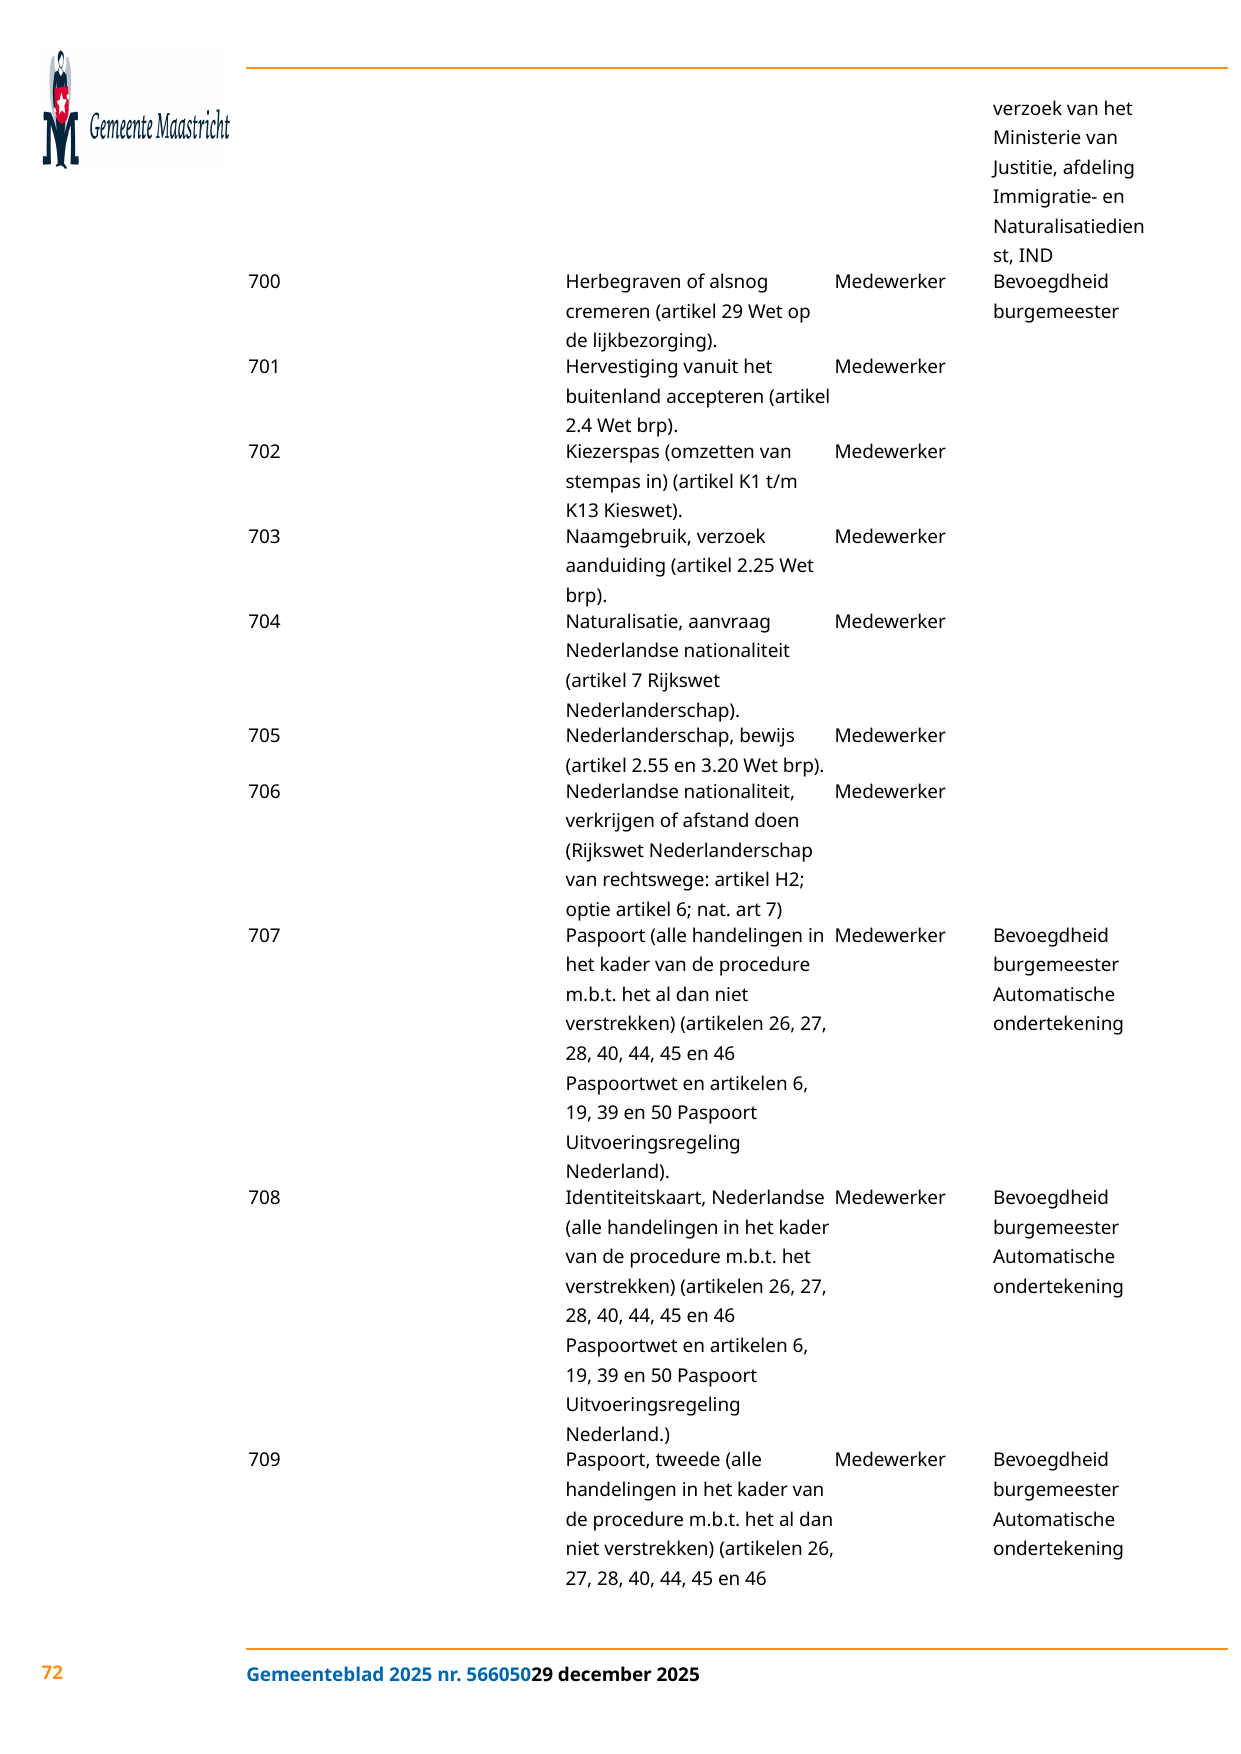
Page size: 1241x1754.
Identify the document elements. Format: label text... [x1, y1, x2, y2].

table_cell Bevoegdheid burgemeester Automatische ondertekening [993, 1447, 1152, 1591]
table_cell 707 [248, 922, 407, 1184]
table_cell [834, 95, 993, 268]
table_cell [993, 778, 1152, 922]
table_cell Medewerker [834, 269, 993, 353]
table_cell Bevoegdheid burgemeester Automatische ondertekening [993, 922, 1152, 1184]
table_cell Medewerker [834, 1447, 993, 1591]
table_cell 701 [248, 353, 407, 438]
table_cell 705 [248, 723, 407, 778]
table_cell [407, 922, 565, 1184]
table_cell Medewerker [834, 1184, 993, 1447]
table_cell [248, 95, 407, 268]
table_cell 706 [248, 778, 407, 922]
table_cell [407, 269, 565, 353]
table_cell [407, 1184, 565, 1447]
table_cell Paspoort (alle handelingen in het kader van de procedure m.b.t. het al dan niet verstrekken) (artikelen 26, 27, 28, 40, 44, 45 en 46 Paspoortwet en artikelen 6, 19, 39 en 50 Paspoort Uitvoeringsregeling Nederland). [565, 922, 834, 1184]
table_cell verzoek van het Ministerie van Justitie, afdeling Immigratie- en Naturalisatiedienst, IND [993, 95, 1152, 268]
table_cell [993, 523, 1152, 608]
table_cell Medewerker [834, 778, 993, 922]
table_cell 700 [248, 269, 407, 353]
table_cell Medewerker [834, 608, 993, 722]
picture [41, 47, 231, 172]
table_cell Nederlanderschap, bewijs (artikel 2.55 en 3.20 Wet brp). [565, 723, 834, 778]
table_cell Medewerker [834, 723, 993, 778]
table_cell [993, 438, 1152, 523]
table_cell Herbegraven of alsnog cremeren (artikel 29 Wet op de lijkbezorging). [565, 269, 834, 353]
table_cell Bevoegdheid burgemeester [993, 269, 1152, 353]
table_cell Naturalisatie, aanvraag Nederlandse nationaliteit (artikel 7 Rijkswet Nederlanderschap). [565, 608, 834, 722]
table_cell [993, 353, 1152, 438]
table_cell Paspoort, tweede (alle handelingen in het kader van de procedure m.b.t. het al dan niet verstrekken) (artikelen 26, 27, 28, 40, 44, 45 en 46 [565, 1447, 834, 1591]
table_cell 709 [248, 1447, 407, 1591]
table_cell Medewerker [834, 438, 993, 523]
table_cell [407, 523, 565, 608]
table_cell [993, 723, 1152, 778]
table_cell Naamgebruik, verzoek aanduiding (artikel 2.25 Wet brp). [565, 523, 834, 608]
table_cell Identiteitskaart, Nederlandse (alle handelingen in het kader van de procedure m.b.t. het verstrekken) (artikelen 26, 27, 28, 40, 44, 45 en 46 Paspoortwet en artikelen 6, 19, 39 en 50 Paspoort Uitvoeringsregeling Nederland.) [565, 1184, 834, 1447]
table_cell Nederlandse nationaliteit, verkrijgen of afstand doen (Rijkswet Nederlanderschap van rechtswege: artikel H2; optie artikel 6; nat. art 7) [565, 778, 834, 922]
table_cell [407, 438, 565, 523]
table_cell [407, 723, 565, 778]
table_cell [407, 1447, 565, 1591]
table_cell [407, 778, 565, 922]
table_cell Medewerker [834, 353, 993, 438]
table_cell [565, 95, 834, 268]
table_cell Medewerker [834, 523, 993, 608]
table_cell Bevoegdheid burgemeester Automatische ondertekening [993, 1184, 1152, 1447]
table_cell 703 [248, 523, 407, 608]
table_cell Kiezerspas (omzetten van stempas in) (artikel K1 t/m K13 Kieswet). [565, 438, 834, 523]
table_cell [993, 608, 1152, 722]
table_cell 704 [248, 608, 407, 722]
table_cell Hervestiging vanuit het buitenland accepteren (artikel 2.4 Wet brp). [565, 353, 834, 438]
table_cell [407, 95, 565, 268]
table_cell 702 [248, 438, 407, 523]
table_cell 708 [248, 1184, 407, 1447]
table_cell [407, 608, 565, 722]
table_cell Medewerker [834, 922, 993, 1184]
table_cell [407, 353, 565, 438]
